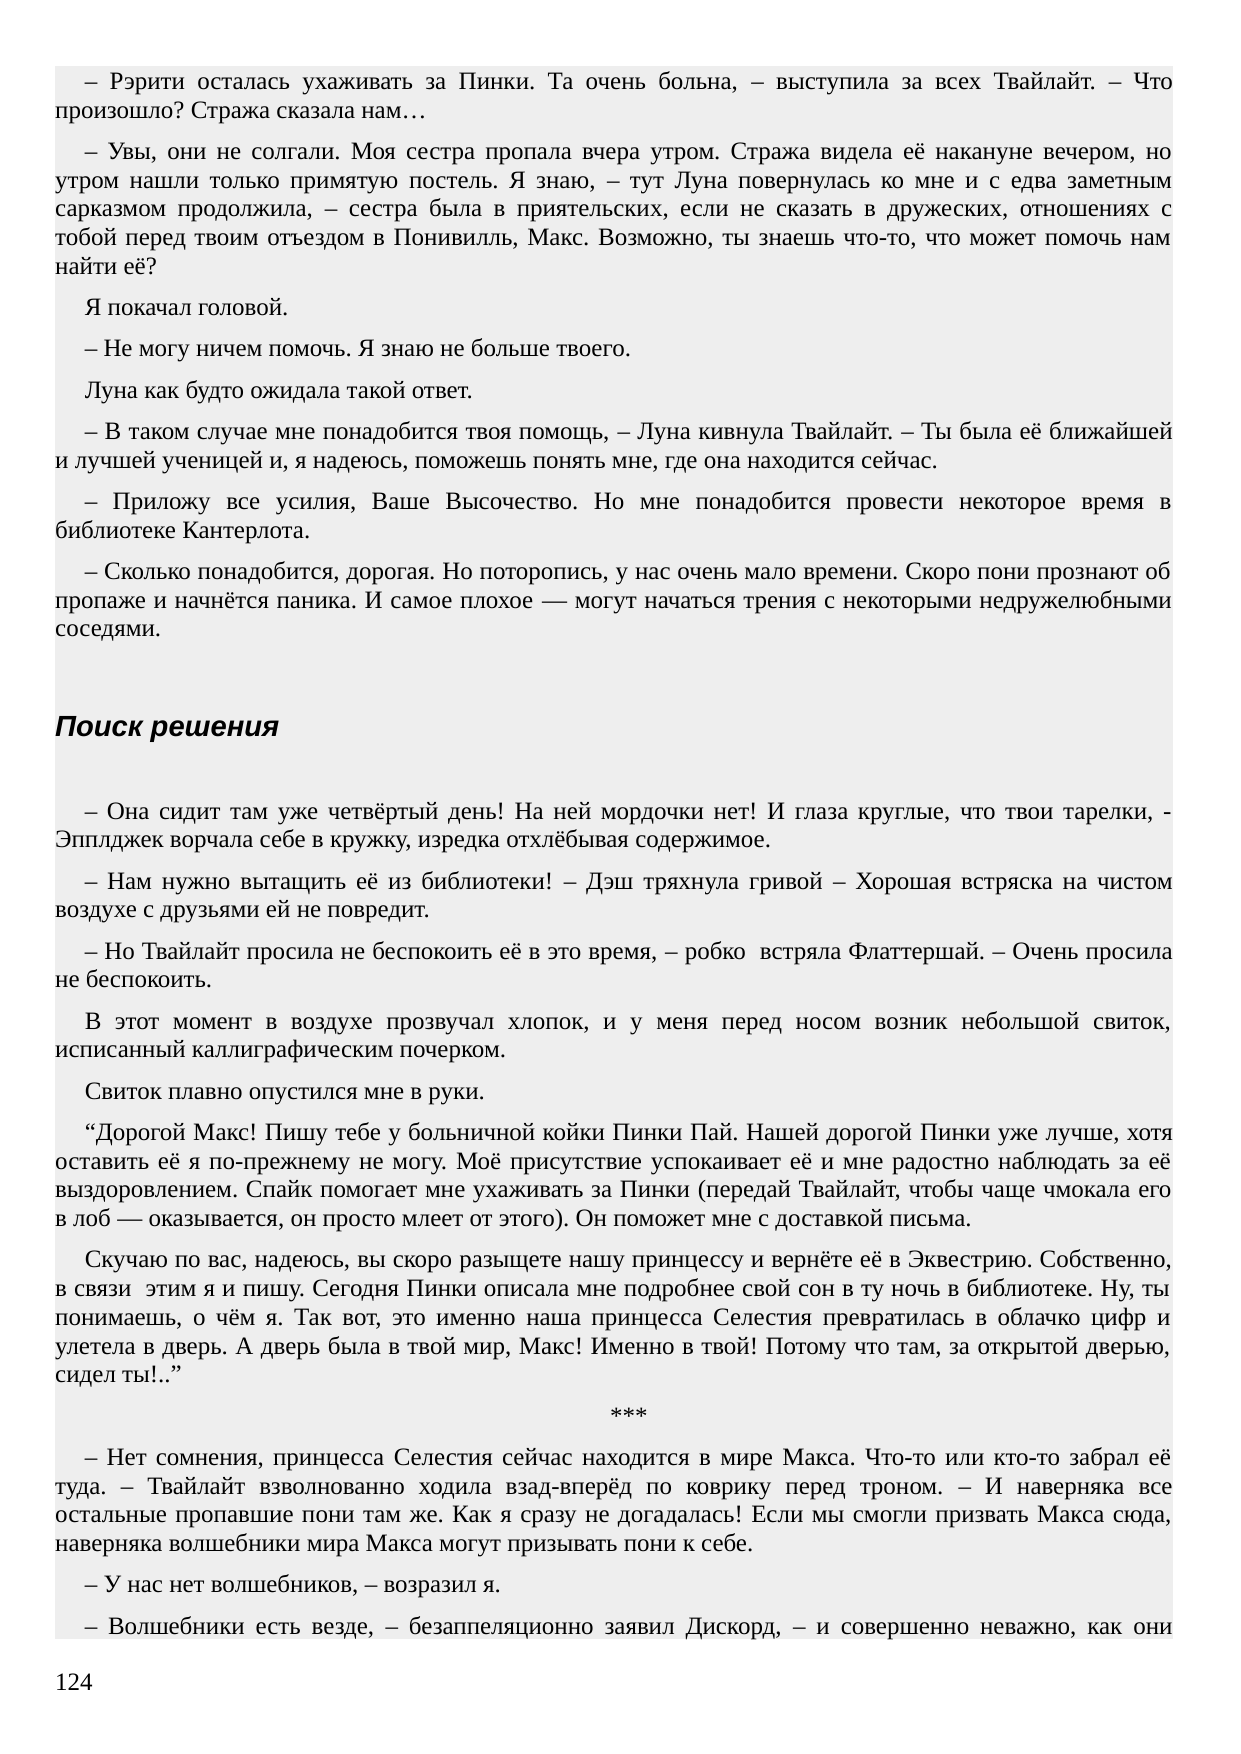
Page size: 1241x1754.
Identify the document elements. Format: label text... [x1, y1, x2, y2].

text *** [55, 1401, 1173, 1429]
text Я покачал головой. [55, 292, 1173, 321]
text – В таком случае мне понадобится твоя помощь, – Луна кивнула Твайлайт. – Ты была её ближайшей и лучшей ученицей и, я надеюсь, поможешь понять мне, где она находится сейчас. [55, 416, 1173, 473]
text – У нас нет волшебников, – возразил я. [55, 1569, 1173, 1598]
text – Сколько понадобится, дорогая. Но поторопись, у нас очень мало времени. Скоро пони прознают об пропаже и начнётся паника. И самое плохое — могут начаться трения с некоторыми недружелюбными соседями. [55, 556, 1173, 642]
text Луна как будто ожидала такой ответ. [55, 375, 1173, 403]
text – Нет сомнения, принцесса Селестия сейчас находится в мире Макса. Что-то или кто-то забрал её туда. – Твайлайт взволнованно ходила взад-вперёд по коврику перед троном. – И наверняка все остальные пропавшие пони там же. Как я сразу не догадалась! Если мы смогли призвать Макса сюда, наверняка волшебники мира Макса могут призывать пони к себе. [55, 1442, 1173, 1557]
text – Приложу все усилия, Ваше Высочество. Но мне понадобится провести некоторое время в библиотеке Кантерлота. [55, 486, 1173, 543]
text – Но Твайлайт просила не беспокоить её в это время, – робко встряла Флаттершай. – Очень просила не беспокоить. [55, 936, 1173, 993]
text – Рэрити осталась ухаживать за Пинки. Та очень больна, – выступила за всех Твайлайт. – Что произошло? Стража сказала нам… [55, 66, 1173, 123]
text – Она сидит там уже четвёртый день! На ней мордочки нет! И глаза круглые, что твои тарелки, - Эпплджек ворчала себе в кружку, изредка отхлёбывая содержимое. [55, 796, 1173, 853]
text В этот момент в воздухе прозвучал хлопок, и у меня перед носом возник небольшой свиток, исписанный каллиграфическим почерком. [55, 1006, 1173, 1063]
text Скучаю по вас, надеюсь, вы скоро разыщете нашу принцессу и вернёте её в Эквестрию. Собственно, в связи этим я и пишу. Сегодня Пинки описала мне подробнее свой сон в ту ночь в библиотеке. Ну, ты понимаешь, о чём я. Так вот, это именно наша принцесса Селестия превратилась в облачко цифр и улетела в дверь. А дверь была в твой мир, Макс! Именно в твой! Потому что там, за открытой дверью, сидел ты!..” [55, 1244, 1173, 1388]
text – Увы, они не солгали. Моя сестра пропала вчера утром. Стража видела её накануне вечером, но утром нашли только примятую постель. Я знаю, – тут Луна повернулась ко мне и с едва заметным сарказмом продолжила, – сестра была в приятельских, если не сказать в дружеских, отношениях с тобой перед твоим отъездом в Понивилль, Макс. Возможно, ты знаешь что-то, что может помочь нам найти её? [55, 136, 1173, 280]
text – Не могу ничем помочь. Я знаю не больше твоего. [55, 333, 1173, 362]
subtitle Поиск решения [55, 708, 1173, 742]
text – Волшебники есть везде, – безаппеляционно заявил Дискорд, – и совершенно неважно, как они [55, 1611, 1173, 1639]
text Свиток плавно опустился мне в руки. [55, 1076, 1173, 1104]
text “Дорогой Макс! Пишу тебе у больничной койки Пинки Пай. Нашей дорогой Пинки уже лучше, хотя оставить её я по-прежнему не могу. Моё присутствие успокаивает её и мне радостно наблюдать за её выздоровлением. Спайк помогает мне ухаживать за Пинки (передай Твайлайт, чтобы чаще чмокала его в лоб — оказывается, он просто млеет от этого). Он поможет мне с доставкой письма. [55, 1117, 1173, 1232]
text – Нам нужно вытащить её из библиотеки! – Дэш тряхнула гривой – Хорошая встряска на чистом воздухе с друзьями ей не повредит. [55, 866, 1173, 923]
